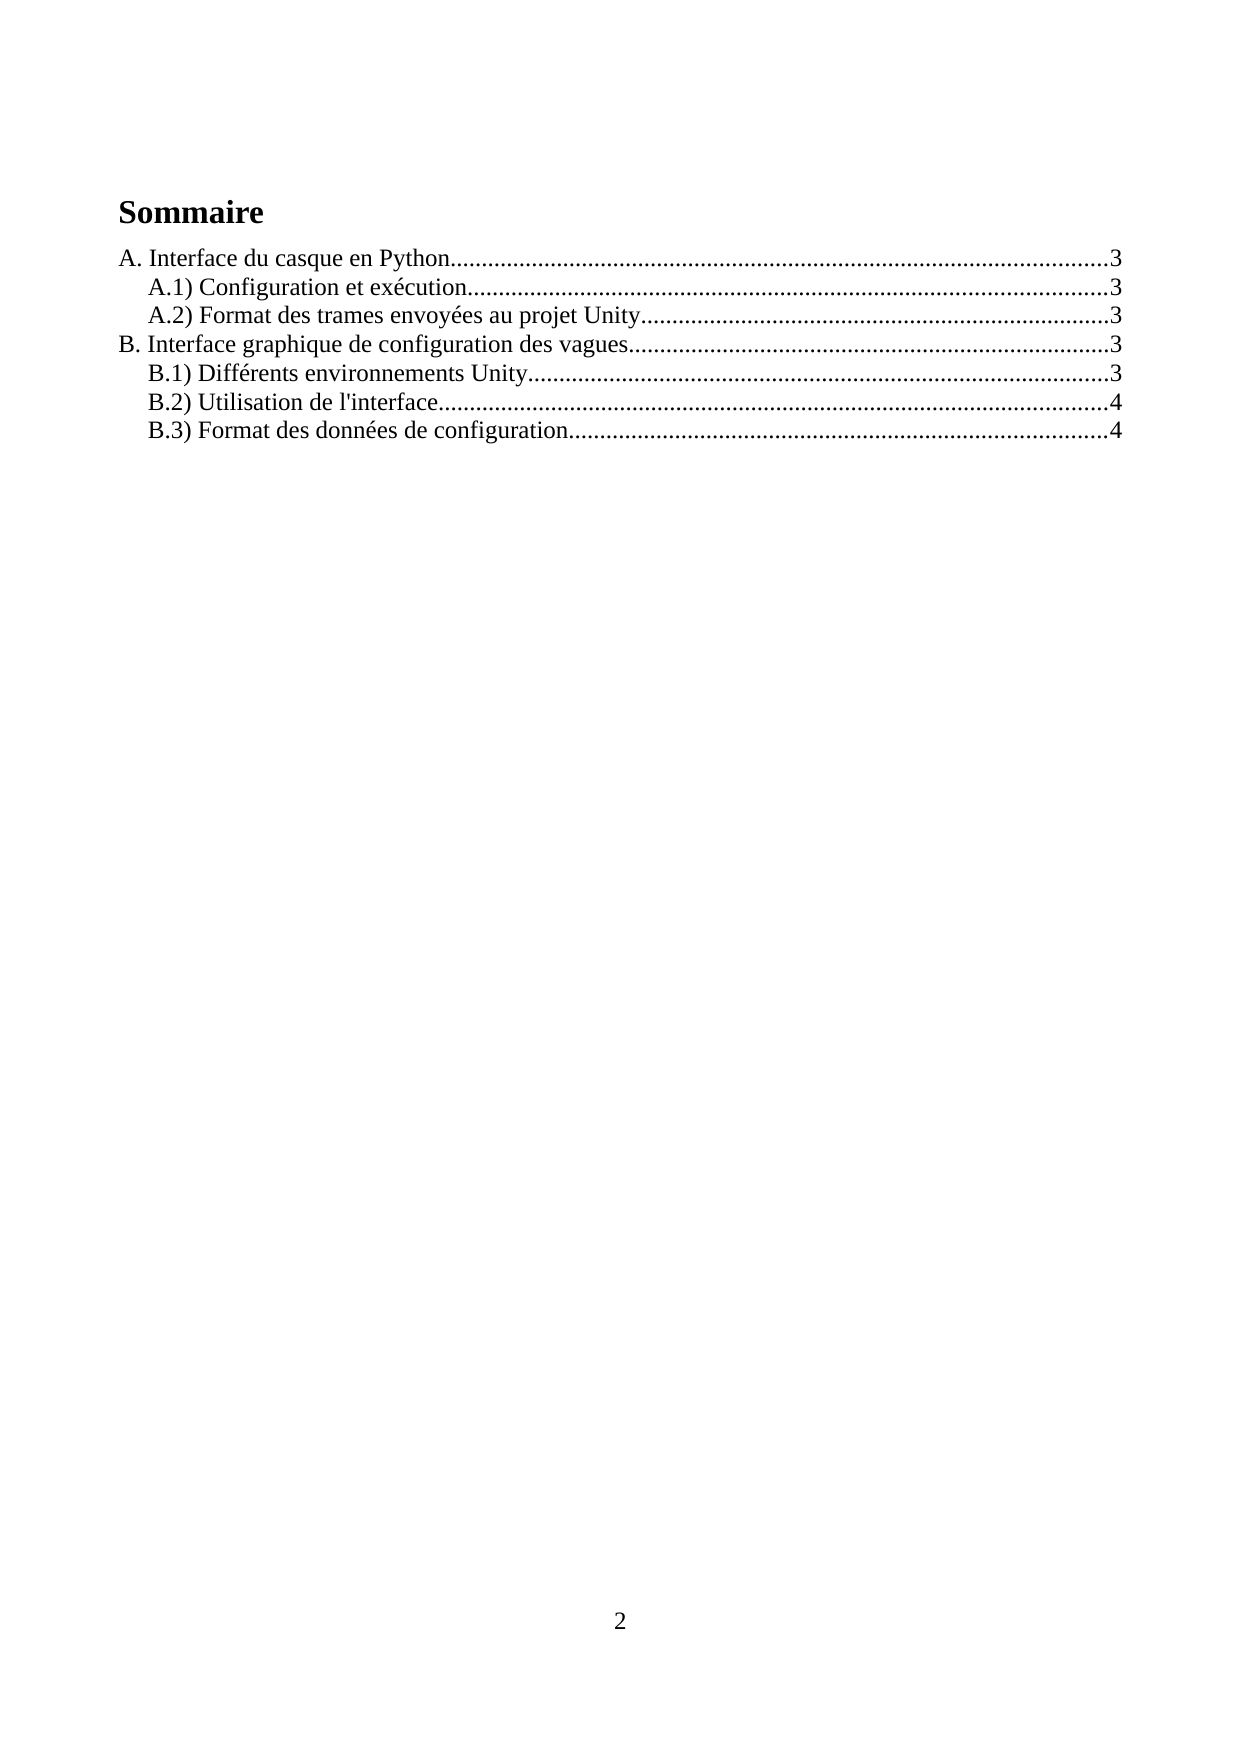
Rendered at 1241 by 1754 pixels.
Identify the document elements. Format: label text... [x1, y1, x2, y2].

text A.1) Configuration et exécution 3 [148, 272, 1122, 301]
text B. Interface graphique de configuration des vagues 3 [118, 329, 1122, 358]
text A.2) Format des trames envoyées au projet Unity 3 [148, 301, 1122, 329]
text A. Interface du casque en Python 3 [118, 243, 1122, 272]
subtitle Sommaire [118, 192, 1122, 231]
text B.2) Utilisation de l'interface 4 [148, 387, 1122, 416]
text B.3) Format des données de configuration 4 [148, 416, 1122, 444]
text B.1) Différents environnements Unity 3 [148, 358, 1122, 387]
